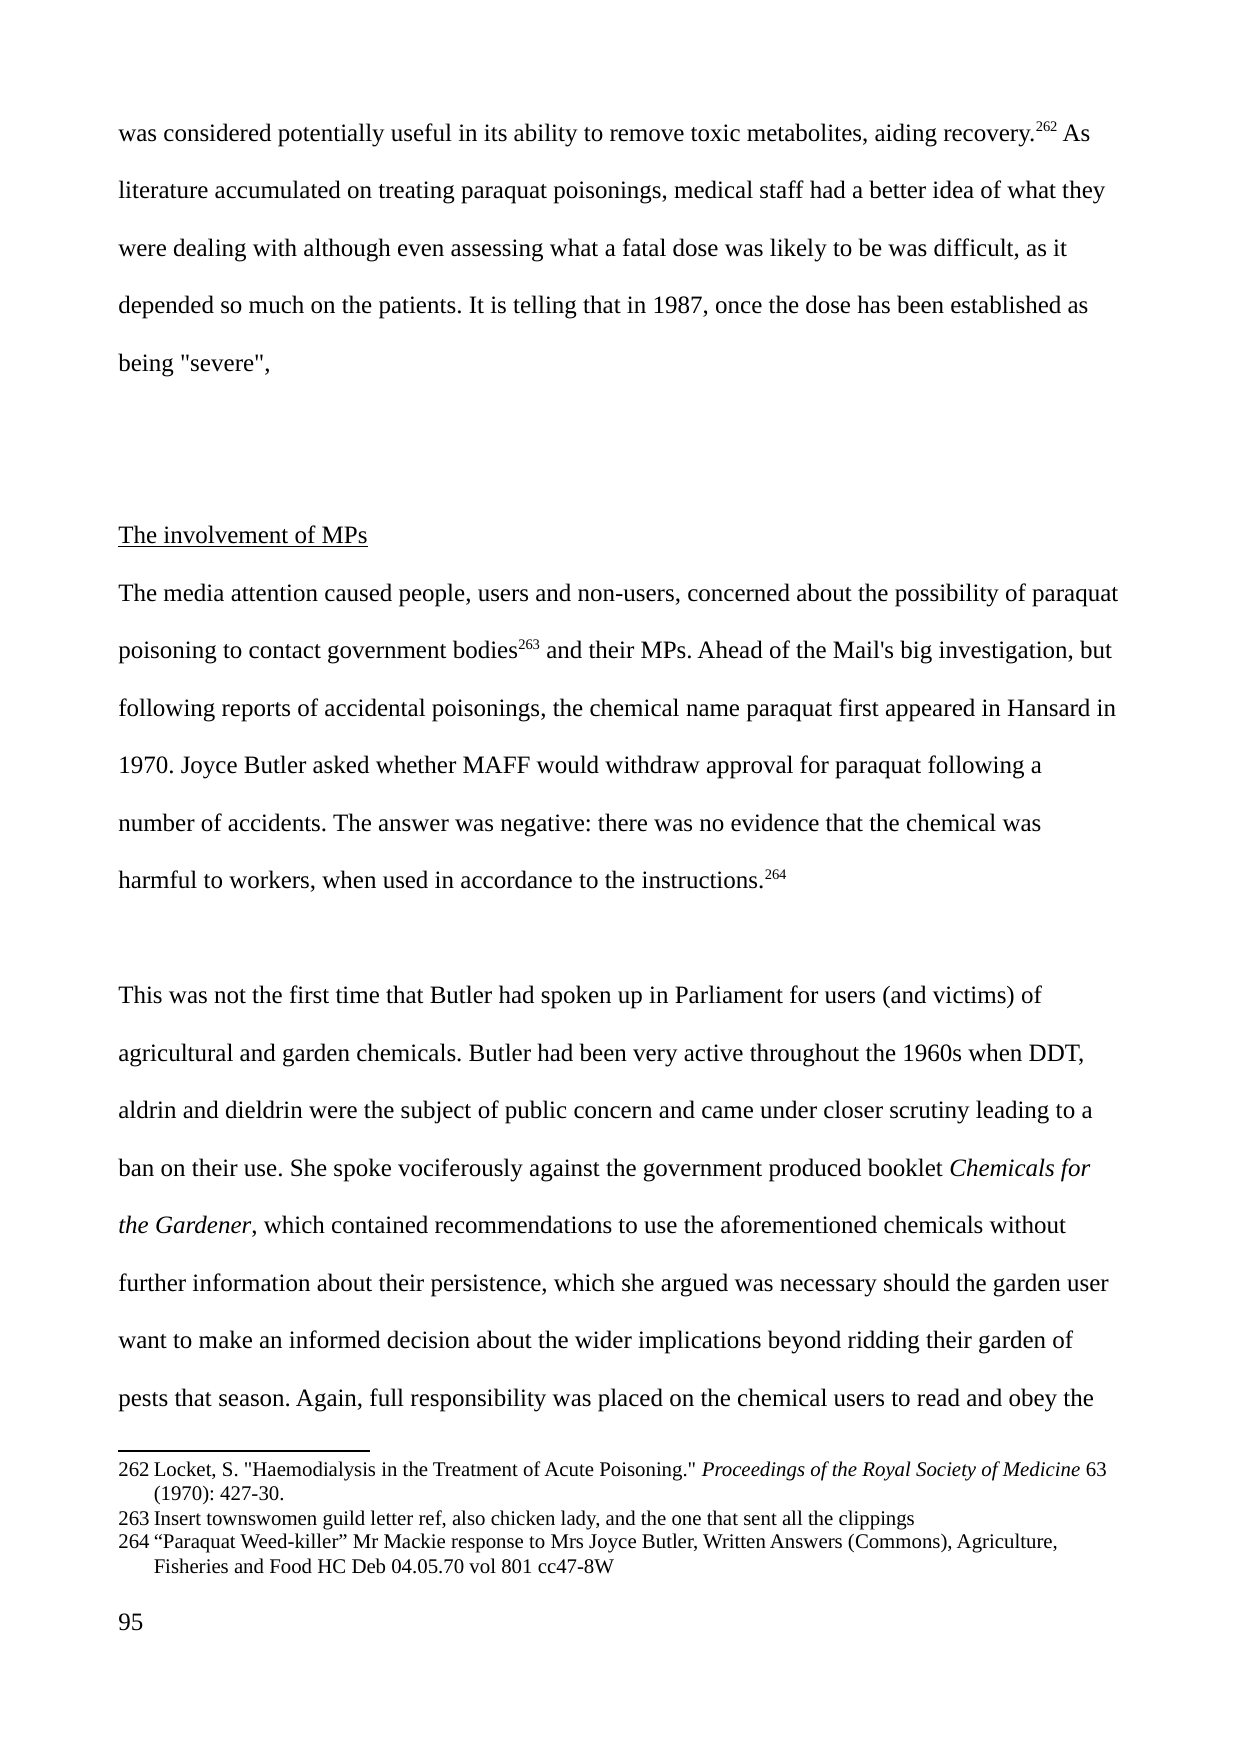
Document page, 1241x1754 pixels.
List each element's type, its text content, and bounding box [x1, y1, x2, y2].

text was considered potentially useful in its ability to remove toxic metabolites, aiding recovery. As literature accumulated on treating paraquat poisonings, medical staff had a better idea of what they were dealing with although even assessing what a fatal dose was likely to be was difficult, as it depended so much on the patients. It is telling that in 1987, once the dose has been established as being "severe", [118, 118, 1122, 377]
text This was not the first time that Butler had spoken up in Parliament for users (and victims) of agricultural and garden chemicals. Butler had been very active throughout the 1960s when DDT, aldrin and dieldrin were the subject of public concern and came under closer scrutiny leading to a ban on their use. She spoke vociferously against the government produced booklet Chemicals for the Gardener, which contained recommendations to use the aforementioned chemicals without further information about their persistence, which she argued was necessary should the garden user want to make an informed decision about the wider implications beyond ridding their garden of pests that season. Again, full responsibility was placed on the chemical users to read and obey the [118, 981, 1122, 1412]
text Locket, S. "Haemodialysis in the Treatment of Acute Poisoning." Proceedings of the Royal Society of Medicine 63 (1970): 427-30. [118, 1457, 1122, 1505]
text The media attention caused people, users and non-users, concerned about the possibility of paraquat poisoning to contact government bodies and their MPs. Ahead of the Mail's big investigation, but following reports of accidental poisonings, the chemical name paraquat first appeared in Hansard in 1970. Joyce Butler asked whether MAFF would withdraw approval for paraquat following a number of accidents. The answer was negative: there was no evidence that the chemical was harmful to workers, when used in accordance to the instructions. [118, 578, 1122, 894]
text The involvement of MPs [118, 521, 1122, 549]
text Insert townswomen guild letter ref, also chicken lady, and the one that sent all the clippings [118, 1505, 1122, 1529]
text “Paraquat Weed-killer” Mr Mackie response to Mrs Joyce Butler, Written Answers (Commons), Agriculture, Fisheries and Food HC Deb 04.05.70 vol 801 cc47-8W [118, 1529, 1122, 1578]
